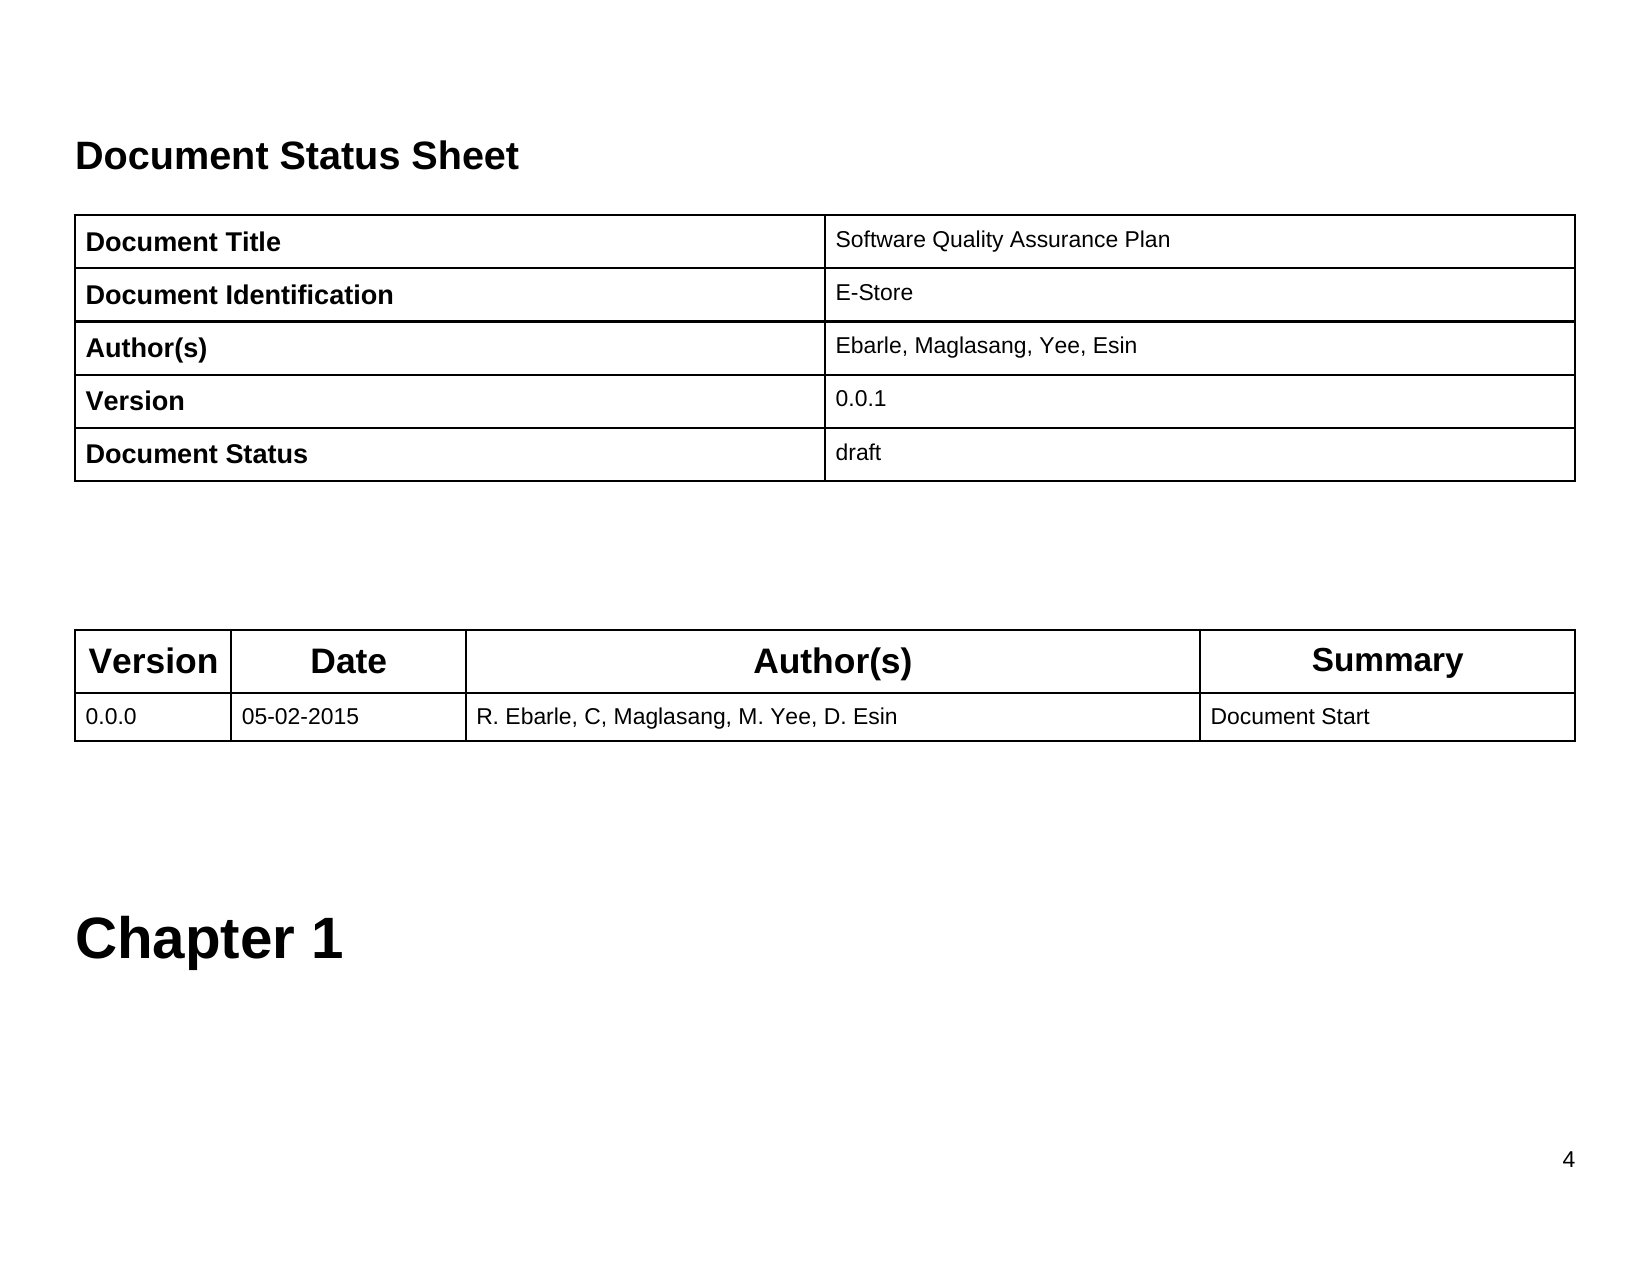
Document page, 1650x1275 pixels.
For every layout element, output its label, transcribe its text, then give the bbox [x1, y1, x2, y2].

table_cell Author(s) [76, 323, 824, 374]
table_cell 05-02-2015 [232, 694, 465, 740]
table_cell Document Identification [76, 269, 824, 320]
table_header Software Quality Assurance Plan [826, 216, 1574, 267]
table_cell 0.0.0 [76, 694, 230, 740]
text Chapter 1 [75, 905, 1575, 970]
table_header Summary [1201, 631, 1574, 692]
table_cell Document Status [76, 429, 824, 480]
table_cell 0.0.1 [826, 376, 1574, 427]
table_header Version [76, 631, 230, 692]
table_cell Ebarle, Maglasang, Yee, Esin [826, 323, 1574, 374]
table_cell E-Store [826, 269, 1574, 320]
table_header Document Title [76, 216, 824, 267]
table_cell R. Ebarle, C, Maglasang, M. Yee, D. Esin [467, 694, 1199, 740]
table_cell Document Start [1201, 694, 1574, 740]
text Document Status Sheet [75, 134, 1575, 178]
table_cell Version [76, 376, 824, 427]
table_cell draft [826, 429, 1574, 480]
table_header Date [232, 631, 465, 692]
table_header Author(s) [467, 631, 1199, 692]
